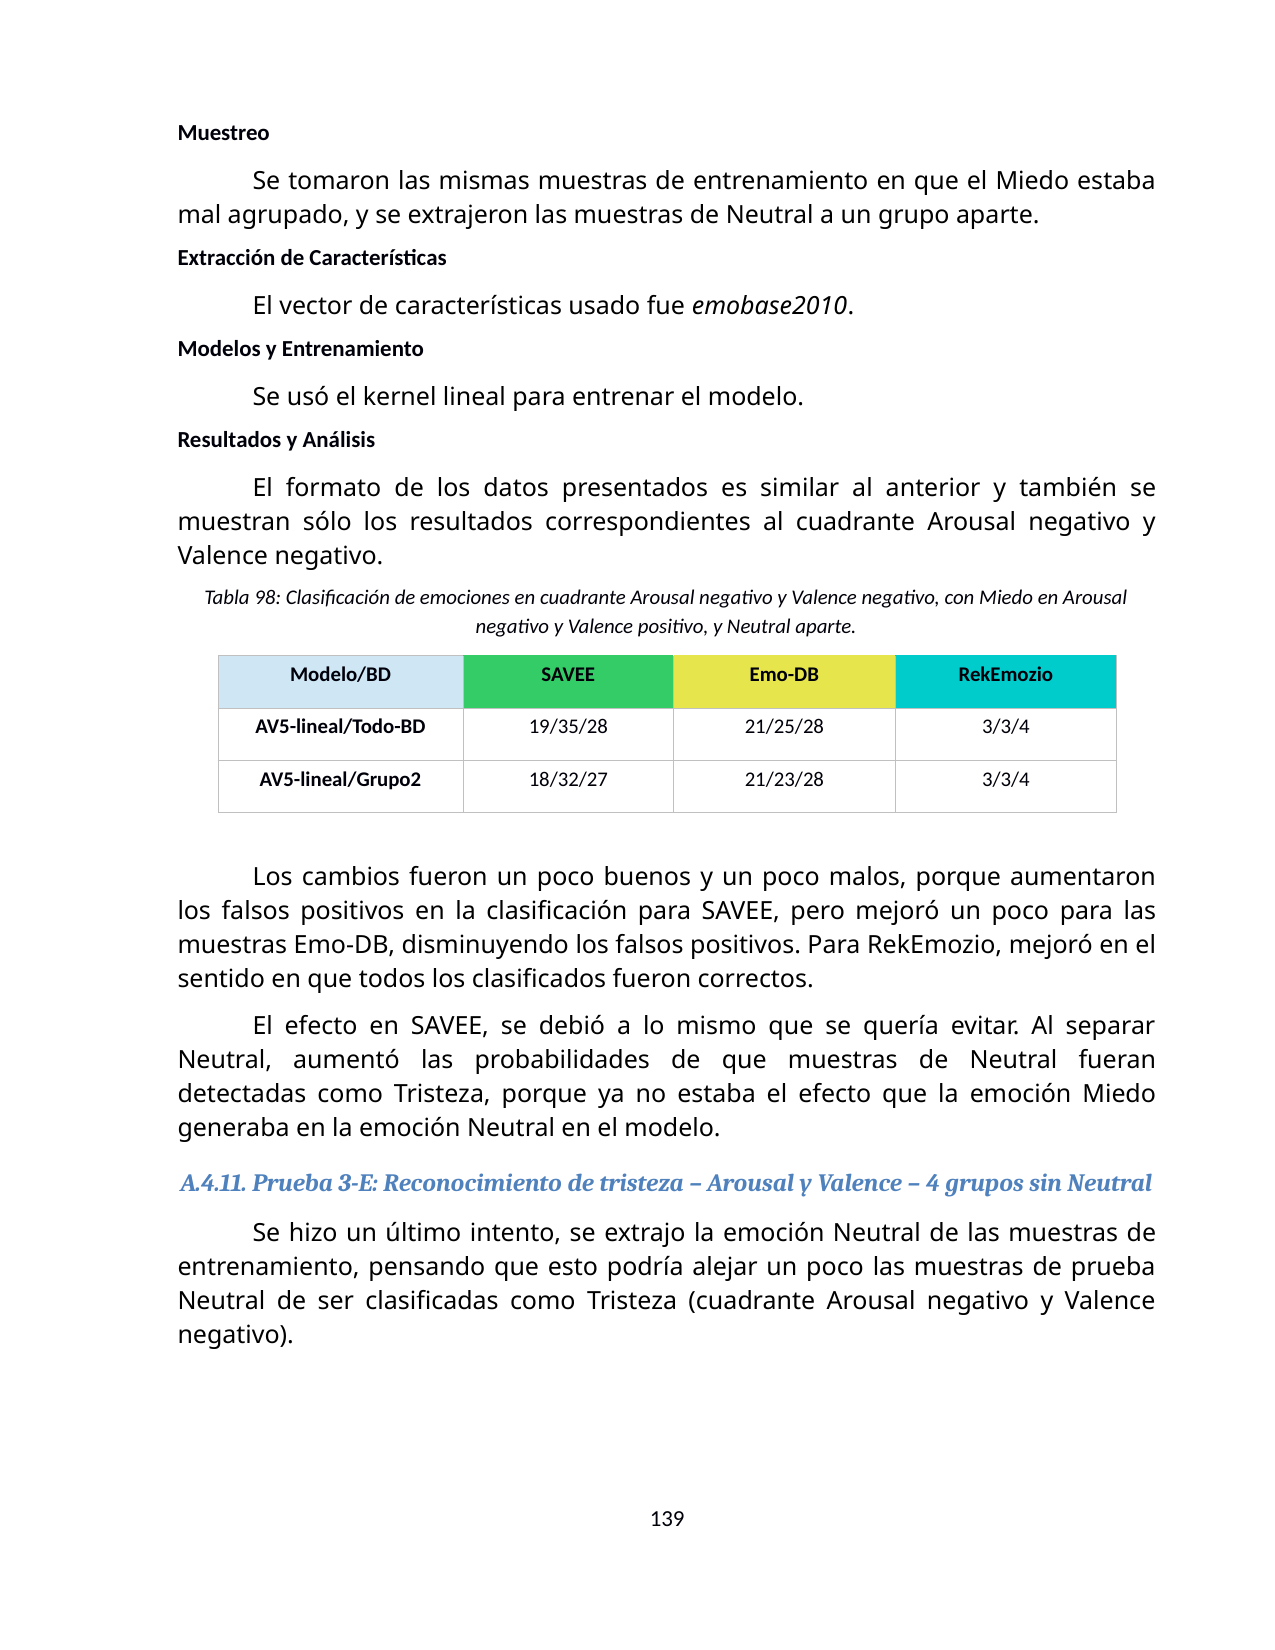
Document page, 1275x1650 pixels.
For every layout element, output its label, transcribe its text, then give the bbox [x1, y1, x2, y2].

table_cell AV5-lineal/Todo-BD [219, 709, 463, 760]
table_cell 3/3/4 [896, 709, 1116, 760]
table_cell AV5-lineal/Grupo2 [219, 761, 463, 812]
text Tabla 98: Clasificación de emociones en cuadrante Arousal negativo y Valence negativo, con Miedo en Arousal negativo y Valence positivo, y Neutral aparte. [177, 584, 1157, 639]
text El vector de características usado fue emobase2010. [177, 288, 1157, 322]
text Se hizo un último intento, se extrajo la emoción Neutral de las muestras de entrenamiento, pensando que esto podría alejar un poco las muestras de prueba Neutral de ser clasificadas como Tristeza (cuadrante Arousal negativo y Valence negativo). [177, 1214, 1157, 1351]
text El formato de los datos presentados es similar al anterior y también se muestran sólo los resultados correspondientes al cuadrante Arousal negativo y Valence negativo. [177, 470, 1157, 572]
table_cell 19/35/28 [464, 709, 673, 760]
subtitle Resultados y Análisis [177, 425, 1157, 453]
text Se usó el kernel lineal para entrenar el modelo. [177, 379, 1157, 413]
table_header Emo-DB [674, 655, 895, 708]
table_cell 21/23/28 [674, 761, 895, 812]
subtitle Modelos y Entrenamiento [177, 334, 1157, 362]
table_cell 18/32/27 [464, 761, 673, 812]
text El efecto en SAVEE, se debió a lo mismo que se quería evitar. Al separar Neutral, aumentó las probabilidades de que muestras de Neutral fueran detectadas como Tristeza, porque ya no estaba el efecto que la emoción Miedo generaba en la emoción Neutral en el modelo. [177, 1007, 1157, 1144]
text Se tomaron las mismas muestras de entrenamiento en que el Miedo estaba mal agrupado, y se extrajeron las muestras de Neutral a un grupo aparte. [177, 163, 1157, 231]
subtitle Muestreo [177, 118, 1157, 146]
subtitle A.4.11. Prueba 3-E: Reconocimiento de tristeza – Arousal y Valence – 4 grupos sin Neutral [180, 1169, 1157, 1197]
text Los cambios fueron un poco buenos y un poco malos, porque aumentaron los falsos positivos en la clasificación para SAVEE, pero mejoró un poco para las muestras Emo-DB, disminuyendo los falsos positivos. Para RekEmozio, mejoró en el sentido en que todos los clasificados fueron correctos. [177, 859, 1157, 995]
table_header Modelo/BD [219, 656, 463, 708]
table_header SAVEE [464, 655, 673, 708]
subtitle Extracción de Características [177, 243, 1157, 271]
table_header RekEmozio [896, 655, 1116, 708]
table_cell 21/25/28 [674, 709, 895, 760]
table_cell 3/3/4 [896, 761, 1116, 812]
